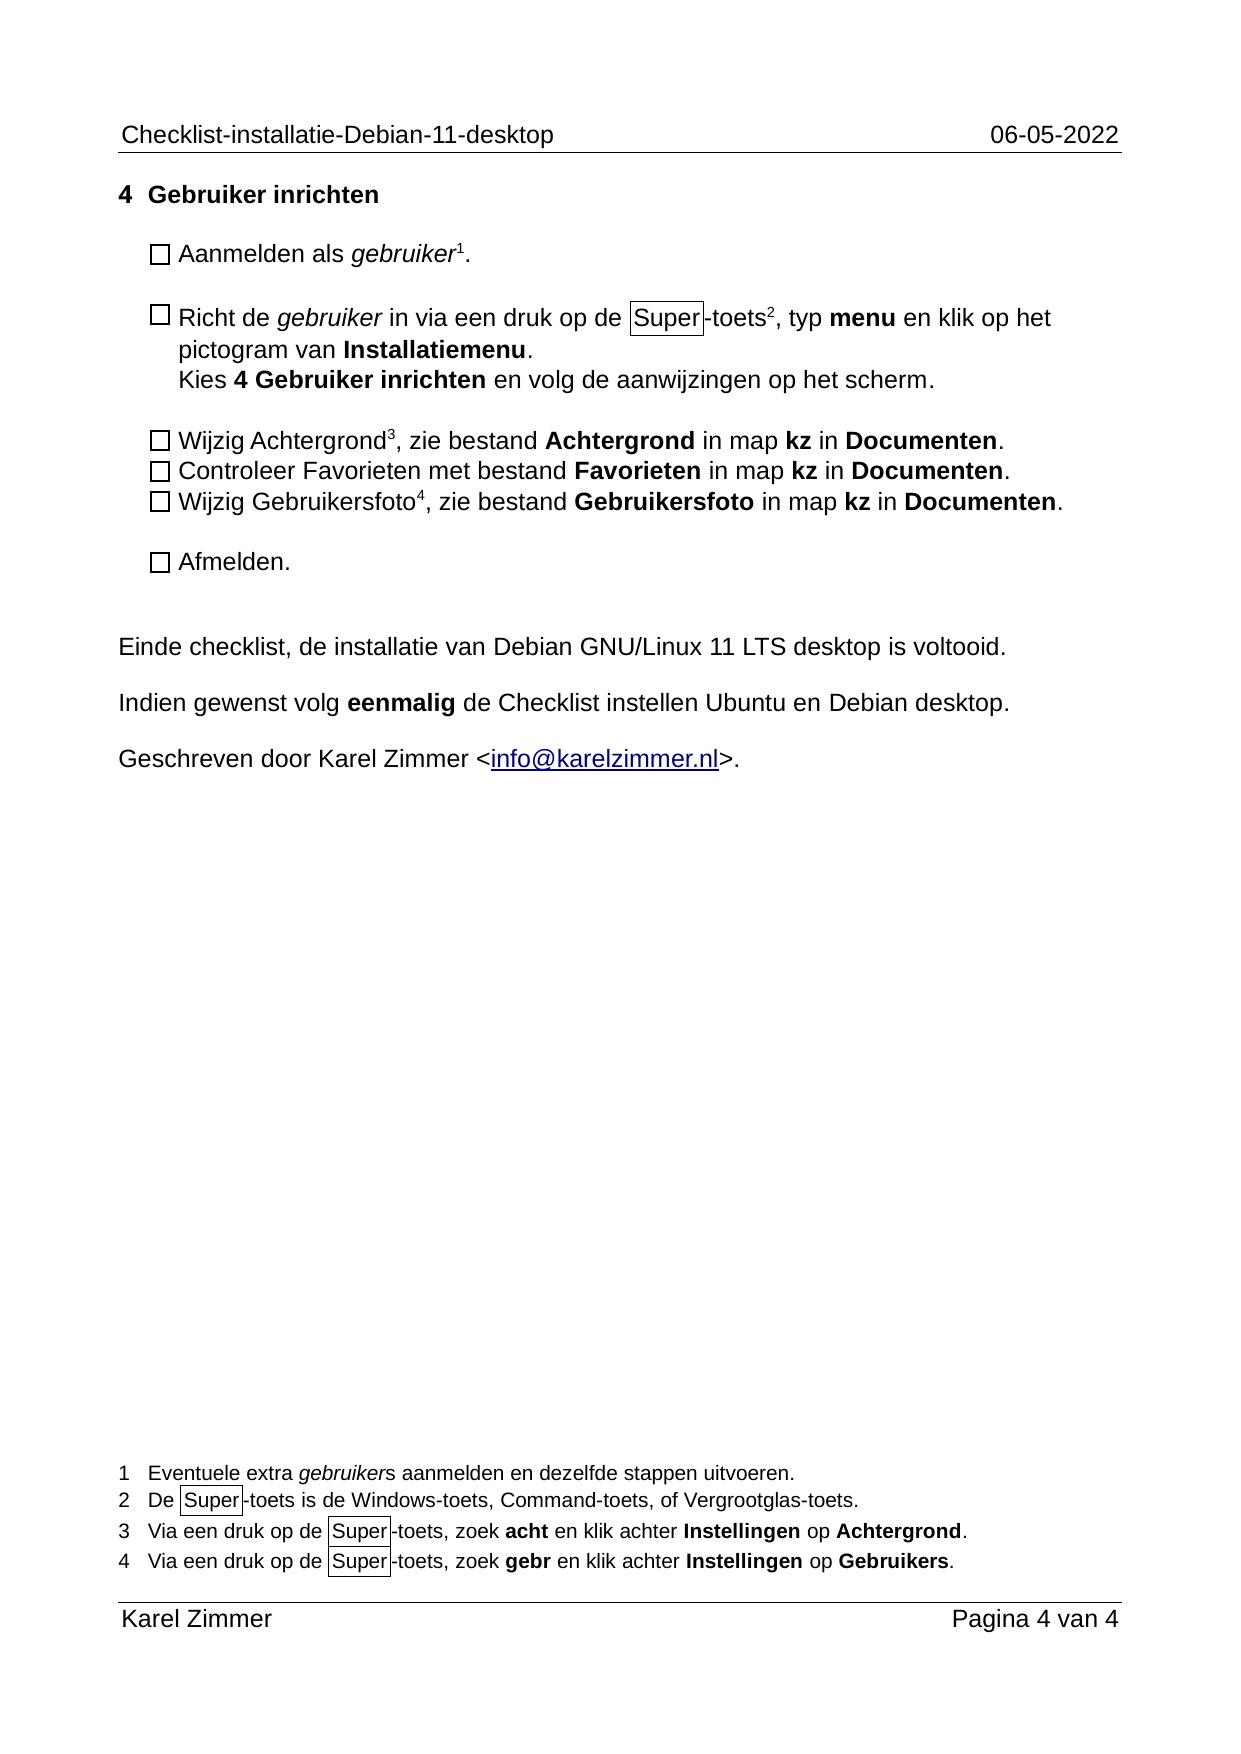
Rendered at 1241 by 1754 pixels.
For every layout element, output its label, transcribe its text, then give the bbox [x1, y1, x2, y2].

table_cell [141, 517, 177, 547]
text Geschreven door Karel Zimmer <info@karelzimmer.nl>. [118, 745, 1122, 773]
table_cell [141, 395, 177, 426]
table_cell [141, 456, 177, 486]
text Indien gewenst volg eenmalig de Checklist instellen Ubuntu en Debian desktop. [118, 689, 1122, 717]
table_cell [141, 269, 177, 300]
table_header Aanmelden als gebruiker. [177, 239, 1122, 269]
table_cell [177, 517, 1122, 547]
table_cell [141, 547, 177, 577]
table_cell Kies 4 Gebruiker inrichten en volg de aanwijzingen op het scherm. [177, 365, 1122, 395]
table_cell Richt de gebruiker in via een druk op de Super-toets, typ menu en klik op het pictogram van Installatiemenu. [177, 300, 1122, 365]
table_cell [141, 426, 177, 456]
table_cell [141, 300, 177, 365]
table_cell [141, 486, 177, 517]
table_cell [141, 365, 177, 395]
text Einde checklist, de installatie van Debian GNU/Linux 11 LTS desktop is voltooid. [118, 633, 1122, 661]
table_header [141, 239, 177, 269]
list Gebruiker inrichten [118, 177, 1122, 211]
table_cell [177, 269, 1122, 300]
table_cell Controleer Favorieten met bestand Favorieten in map kz in Documenten. [177, 456, 1122, 486]
table_cell Wijzig Gebruikersfoto, zie bestand Gebruikersfoto in map kz in Documenten. [177, 486, 1122, 517]
table_cell [177, 395, 1122, 426]
table_cell Afmelden. [177, 547, 1122, 577]
table_cell Wijzig Achtergrond, zie bestand Achtergrond in map kz in Documenten. [177, 426, 1122, 456]
